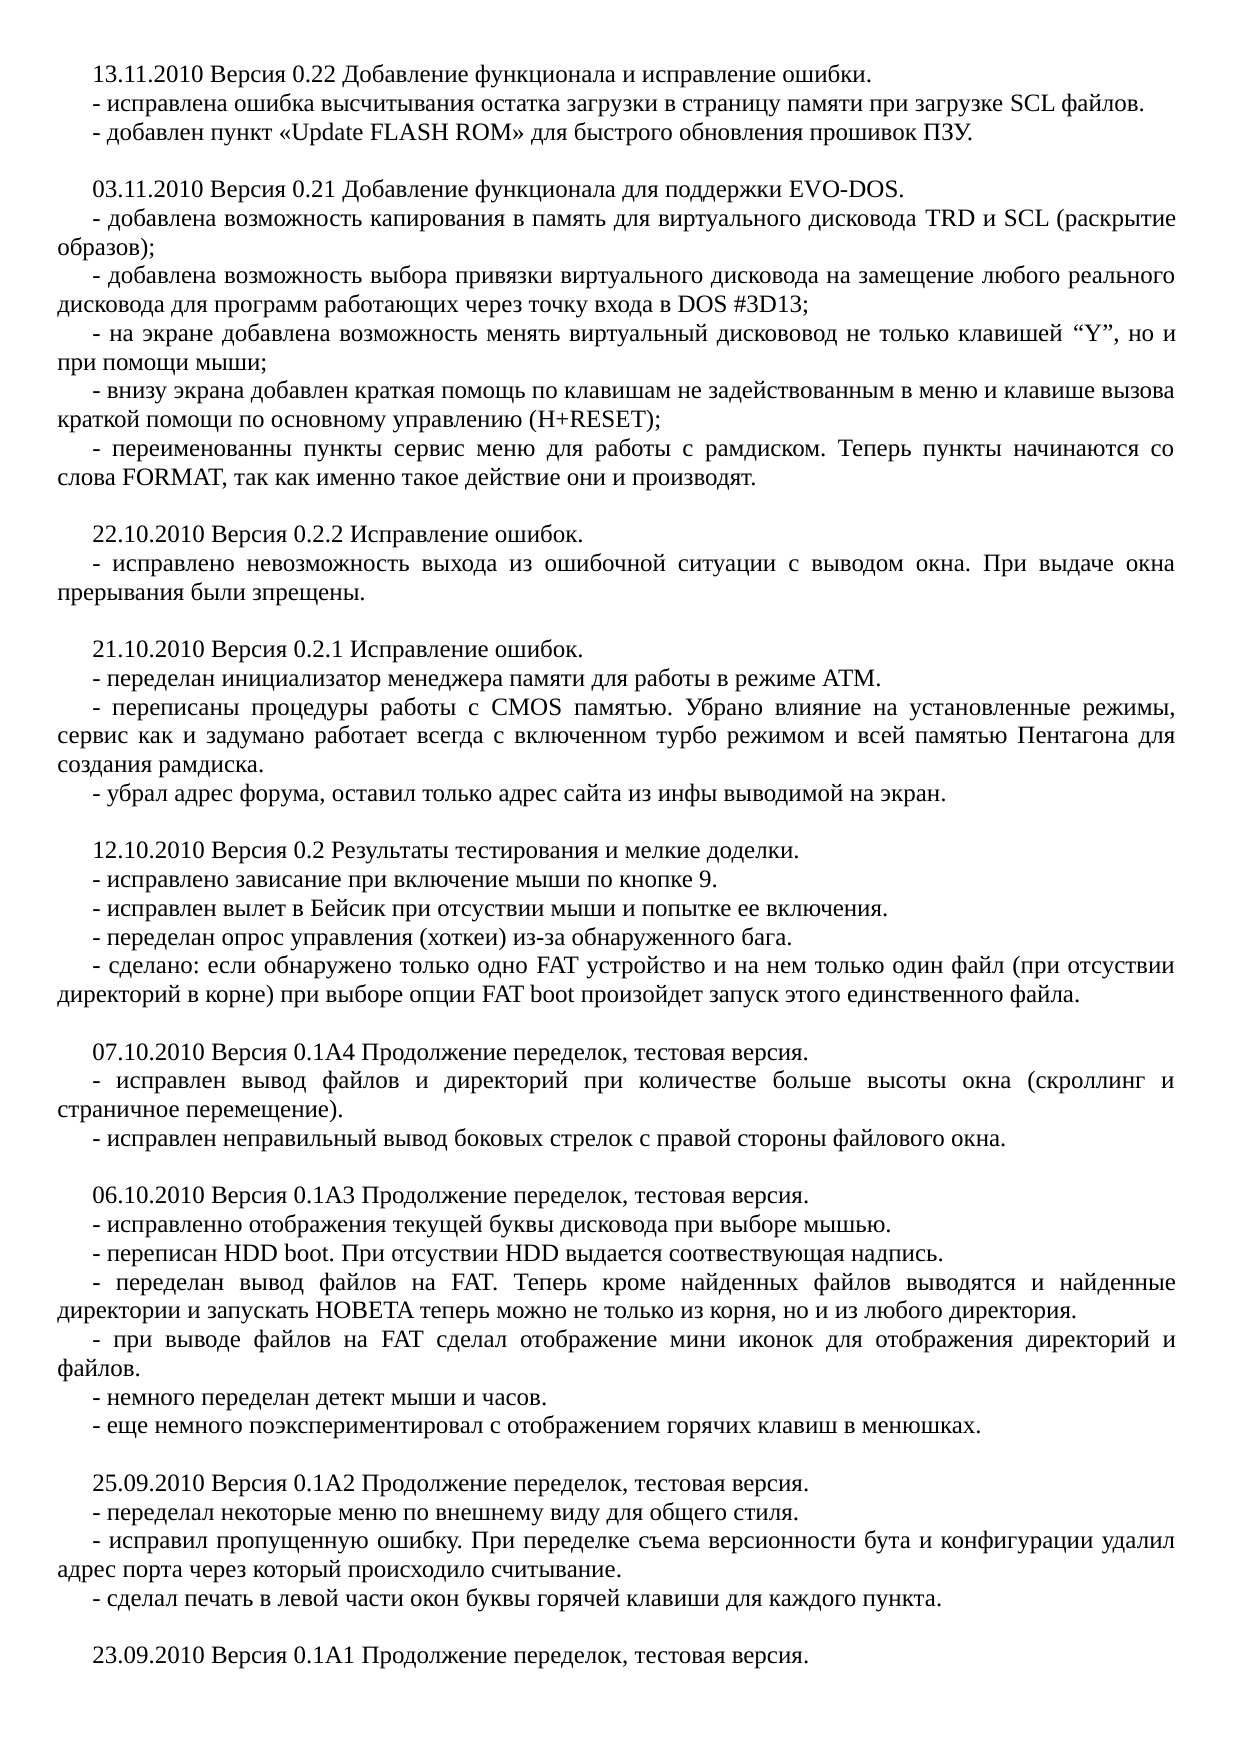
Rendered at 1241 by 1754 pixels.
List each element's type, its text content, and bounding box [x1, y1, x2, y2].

text - на экране добавлена возможность менять виртуальный дискововод не только клавишей “Y”, но и при помощи мыши; [57, 318, 1176, 376]
text - убрал адрес форума, оставил только адрес сайта из инфы выводимой на экран. [57, 778, 1176, 807]
text - сделано: если обнаружено только одно FAT устройство и на нем только один файл (при отсуствии директорий в корне) при выборе опции FAT boot произойдет запуск этого единственного файла. [57, 951, 1176, 1008]
text - исправил пропущенную ошибку. При переделке съема версионности бута и конфигурации удалил адрес порта через который происходило считывание. [57, 1526, 1176, 1583]
text - переделал некоторые меню по внешнему виду для общего стиля. [57, 1497, 1176, 1526]
text 06.10.2010 Версия 0.1A3 Продолжение переделок, тестовая версия. [57, 1181, 1176, 1209]
text - исправлен неправильный вывод боковых стрелок с правой стороны файлового окна. [57, 1123, 1176, 1152]
text - переписаны процедуры работы с CMOS памятью. Убрано влияние на установленные режимы, сервис как и задумано работает всегда с включенном турбо режимом и всей памятью Пентагона для создания рамдиска. [57, 692, 1176, 778]
text 22.10.2010 Версия 0.2.2 Исправление ошибок. [57, 519, 1176, 548]
text 23.09.2010 Версия 0.1A1 Продолжение переделок, тестовая версия. [57, 1641, 1176, 1669]
text 21.10.2010 Версия 0.2.1 Исправление ошибок. [57, 634, 1176, 663]
text - добавлена возможность выбора привязки виртуального дисковода на замещение любого реального дисковода для программ работающих через точку входа в DOS #3D13; [57, 261, 1176, 318]
text - исправлен вылет в Бейсик при отсуствии мыши и попытке ее включения. [57, 893, 1176, 922]
text 03.11.2010 Версия 0.21 Добавление функционала для поддержки EVO-DOS. [57, 174, 1176, 203]
text - переделан инициализатор менеджера памяти для работы в режиме АТМ. [57, 663, 1176, 692]
text - исправлено зависание при включение мыши по кнопке 9. [57, 864, 1176, 893]
text - добавлен пункт «Update FLASH ROM» для быстрого обновления прошивок ПЗУ. [57, 117, 1176, 146]
text - переделан вывод файлов на FAT. Теперь кроме найденных файлов выводятся и найденные директории и запускать HOBETA теперь можно не только из корня, но и из любого директория. [57, 1267, 1176, 1324]
text 13.11.2010 Версия 0.22 Добавление функционала и исправление ошибки. [57, 59, 1176, 88]
text - переписан HDD boot. При отсуствии HDD выдается соотвествующая надпись. [57, 1238, 1176, 1267]
text - немного переделан детект мыши и часов. [57, 1382, 1176, 1411]
text 25.09.2010 Версия 0.1A2 Продолжение переделок, тестовая версия. [57, 1468, 1176, 1497]
text - исправленно отображения текущей буквы дисковода при выборе мышью. [57, 1209, 1176, 1238]
text - переименованны пункты сервис меню для работы с рамдиском. Теперь пункты начинаются со слова FORMAT, так как именно такое действие они и производят. [57, 433, 1176, 491]
text - исправлено невозможность выхода из ошибочной ситуации с выводом окна. При выдаче окна прерывания были зпрещены. [57, 548, 1176, 606]
text - исправлена ошибка высчитывания остатка загрузки в страницу памяти при загрузке SCL файлов. [57, 88, 1176, 117]
text 12.10.2010 Версия 0.2 Результаты тестирования и мелкие доделки. [57, 836, 1176, 864]
text 07.10.2010 Версия 0.1A4 Продолжение переделок, тестовая версия. [57, 1037, 1176, 1066]
text - переделан опрос управления (хоткеи) из-за обнаруженного бага. [57, 922, 1176, 951]
text - исправлен вывод файлов и директорий при количестве больше высоты окна (скроллинг и страничное перемещение). [57, 1066, 1176, 1123]
text - добавлена возможность капирования в память для виртуального дисковода TRD и SCL (раскрытие образов); [57, 203, 1176, 261]
text - сделал печать в левой части окон буквы горячей клавиши для каждого пункта. [57, 1583, 1176, 1612]
text - внизу экрана добавлен краткая помощь по клавишам не задействованным в меню и клавише вызова краткой помощи по основному управлению (H+RESET); [57, 376, 1176, 433]
text - еще немного поэкспериментировал с отображением горячих клавиш в менюшках. [57, 1411, 1176, 1439]
text - при выводе файлов на FAT сделал отображение мини иконок для отображения директорий и файлов. [57, 1324, 1176, 1382]
